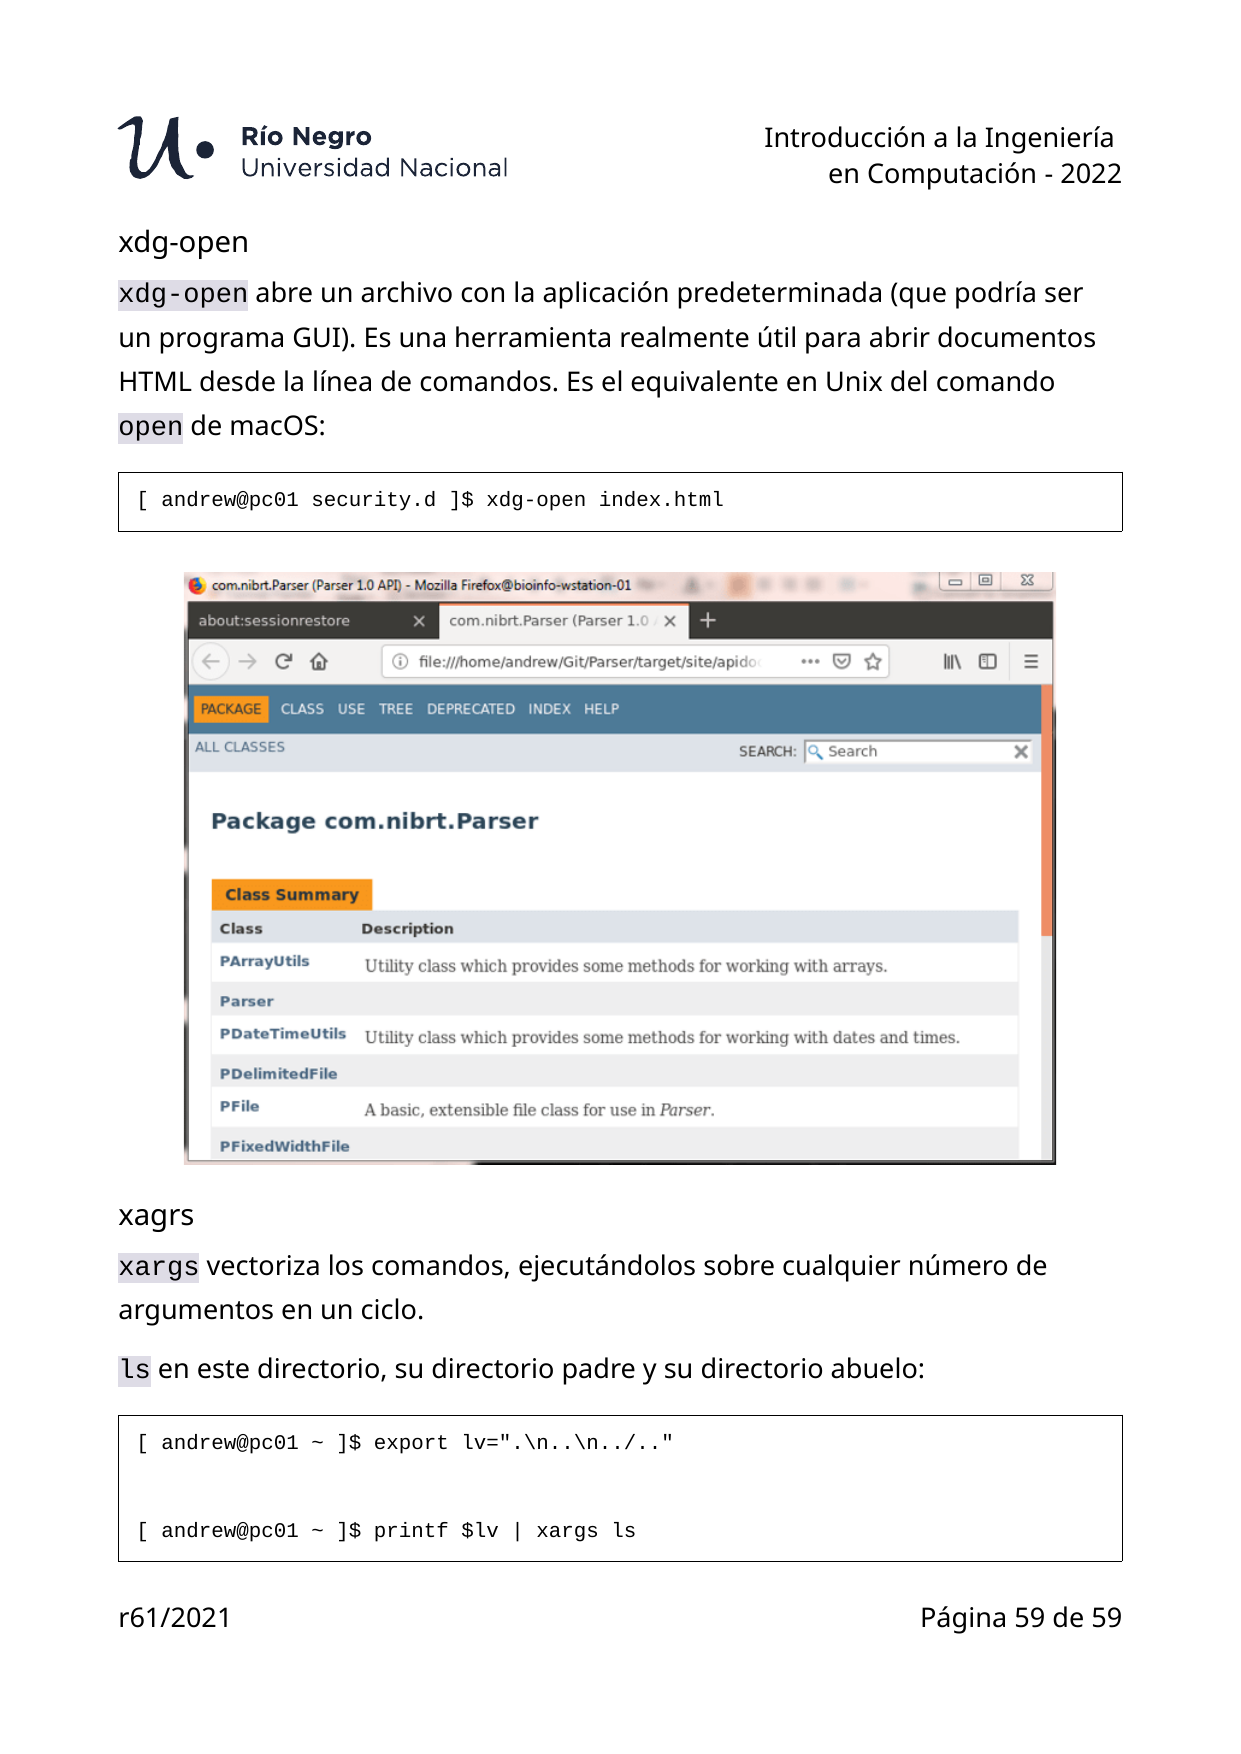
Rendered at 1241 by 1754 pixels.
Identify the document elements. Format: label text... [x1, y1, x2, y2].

text [ andrew@pc01 security.d ]$ xdg-open index.html [119, 473, 1122, 531]
subtitle xdg-open [118, 221, 1122, 261]
text xdg-open abre un archivo con la aplicación predeterminada (que podría ser un programa GUI). Es una herramienta realmente útil para abrir documentos HTML desde la línea de comandos. Es el equivalente en Unix del comando open de macOS: [118, 274, 1122, 444]
text [ andrew@pc01 ~ ]$ export lv=".\n..\n../.." [119, 1416, 1122, 1456]
text xargs vectoriza los comandos, ejecutándolos sobre cualquier número de argumentos en un ciclo. [118, 1246, 1122, 1328]
text ls en este directorio, su directorio padre y su directorio abuelo: [118, 1349, 1122, 1387]
picture [183, 572, 1057, 1165]
subtitle xagrs [118, 557, 1122, 1234]
text [ andrew@pc01 ~ ]$ printf $lv | xargs ls [119, 1502, 1122, 1561]
